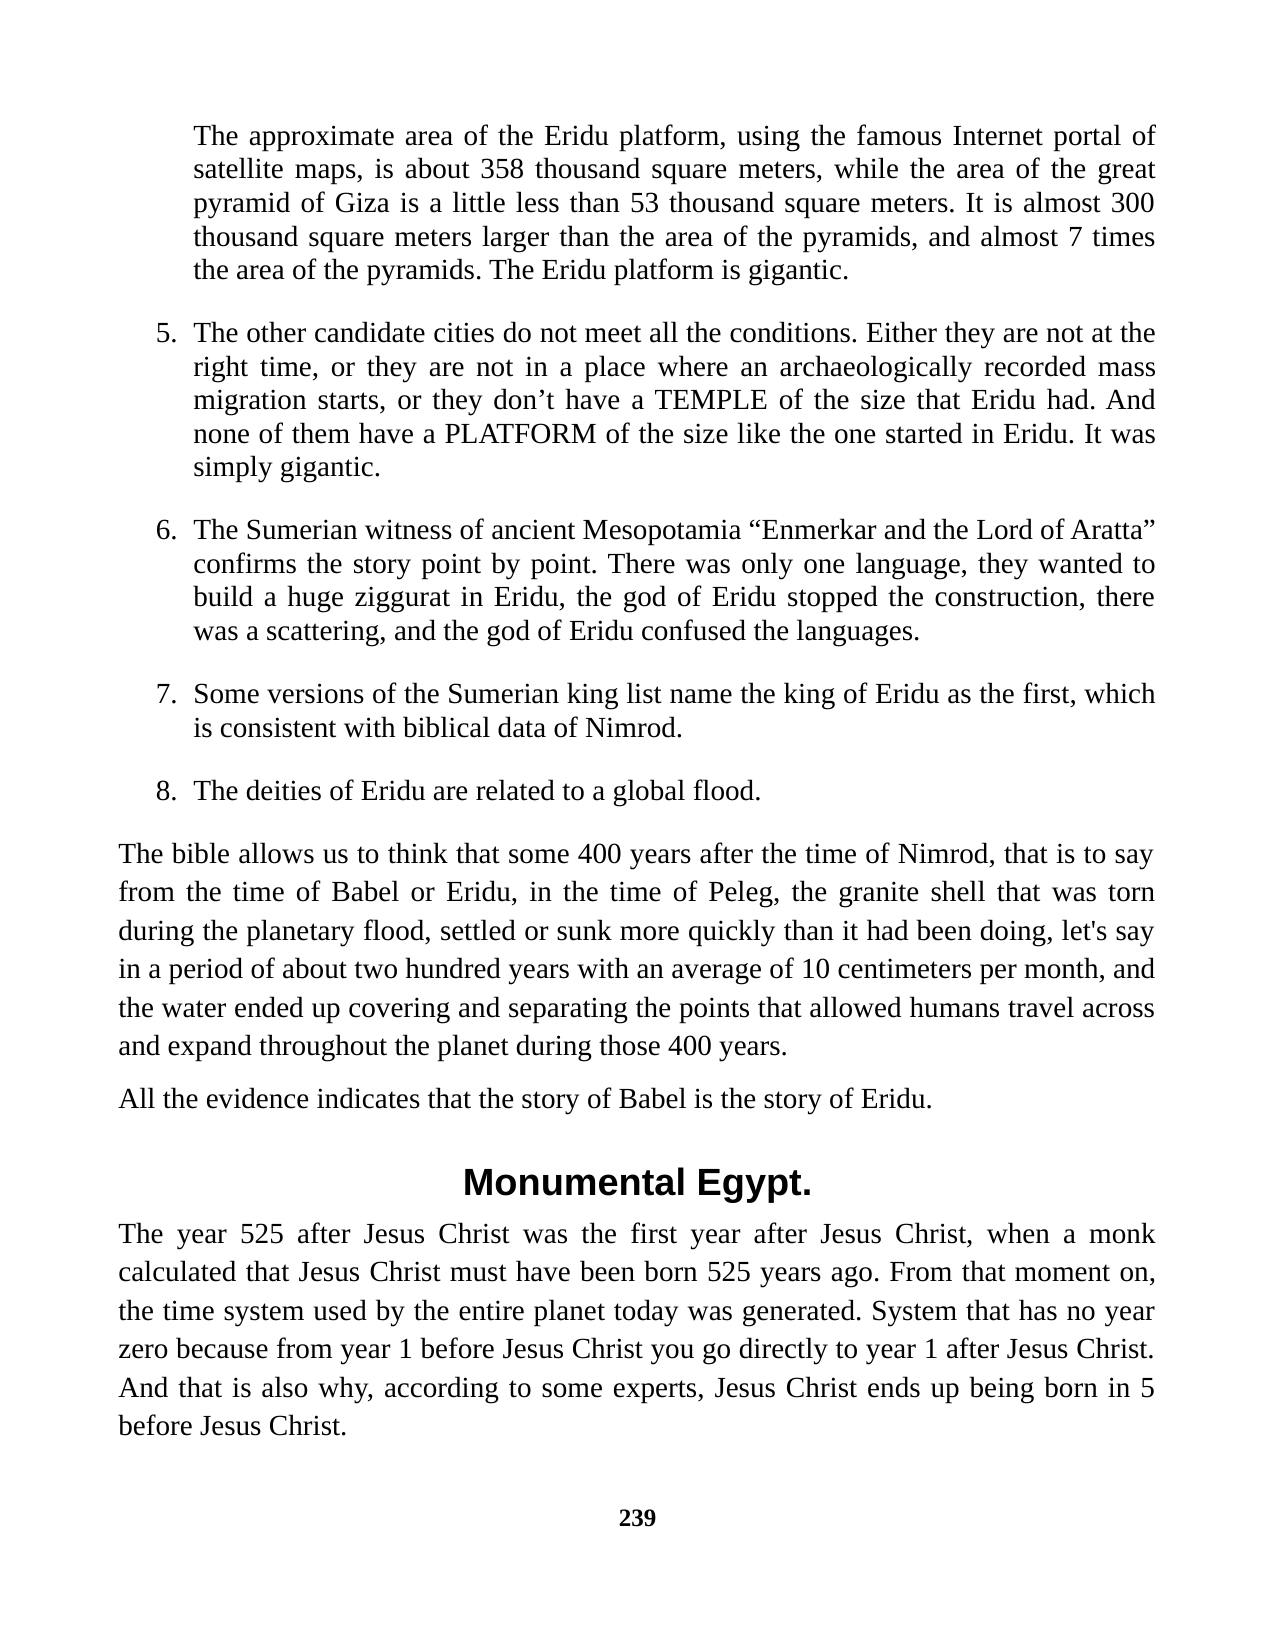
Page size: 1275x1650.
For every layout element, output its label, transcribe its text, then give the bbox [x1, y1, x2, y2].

text The bible allows us to think that some 400 years after the time of Nimrod, that is to say from the time of Babel or Eridu, in the time of Peleg, the granite shell that was torn during the planetary flood, settled or sunk more quickly than it had been doing, let's say in a period of about two hundred years with an average of 10 centimeters per month, and the water ended up covering and separating the points that allowed humans travel across and expand throughout the planet during those 400 years. [118, 836, 1157, 1062]
text The year 525 after Jesus Christ was the first year after Jesus Christ, when a monk calculated that Jesus Christ must have been born 525 years ago. From that moment on, the time system used by the entire planet today was generated. System that has no year zero because from year 1 before Jesus Christ you go directly to year 1 after Jesus Christ. And that is also why, according to some experts, Jesus Christ ends up being born in 5 before Jesus Christ. [118, 1216, 1157, 1442]
list The other candidate cities do not meet all the conditions. Either they are not at the right time, or they are not in a place where an archaeologically recorded mass migration starts, or they don’t have a TEMPLE of the size that Eridu had. And none of them have a PLATFORM of the size like the one started in Eridu. It was simply gigantic. [156, 315, 1157, 483]
text All the evidence indicates that the story of Babel is the story of Eridu. [118, 1082, 1157, 1115]
list Some versions of the Sumerian king list name the king of Eridu as the first, which is consistent with biblical data of Nimrod. [156, 676, 1157, 743]
list The approximate area of the Eridu platform, using the famous Internet portal of satellite maps, is about 358 thousand square meters, while the area of the great pyramid of Giza is a little less than 53 thousand square meters. It is almost 300 thousand square meters larger than the area of the pyramids, and almost 7 times the area of the pyramids. The Eridu platform is gigantic. [156, 118, 1157, 286]
subtitle Monumental Egypt. [118, 1160, 1157, 1203]
list The deities of Eridu are related to a global flood. [156, 773, 1157, 806]
list The Sumerian witness of ancient Mesopotamia “Enmerkar and the Lord of Aratta” confirms the story point by point. There was only one language, they wanted to build a huge ziggurat in Eridu, the god of Eridu stopped the construction, there was a scattering, and the god of Eridu confused the languages. [156, 512, 1157, 647]
